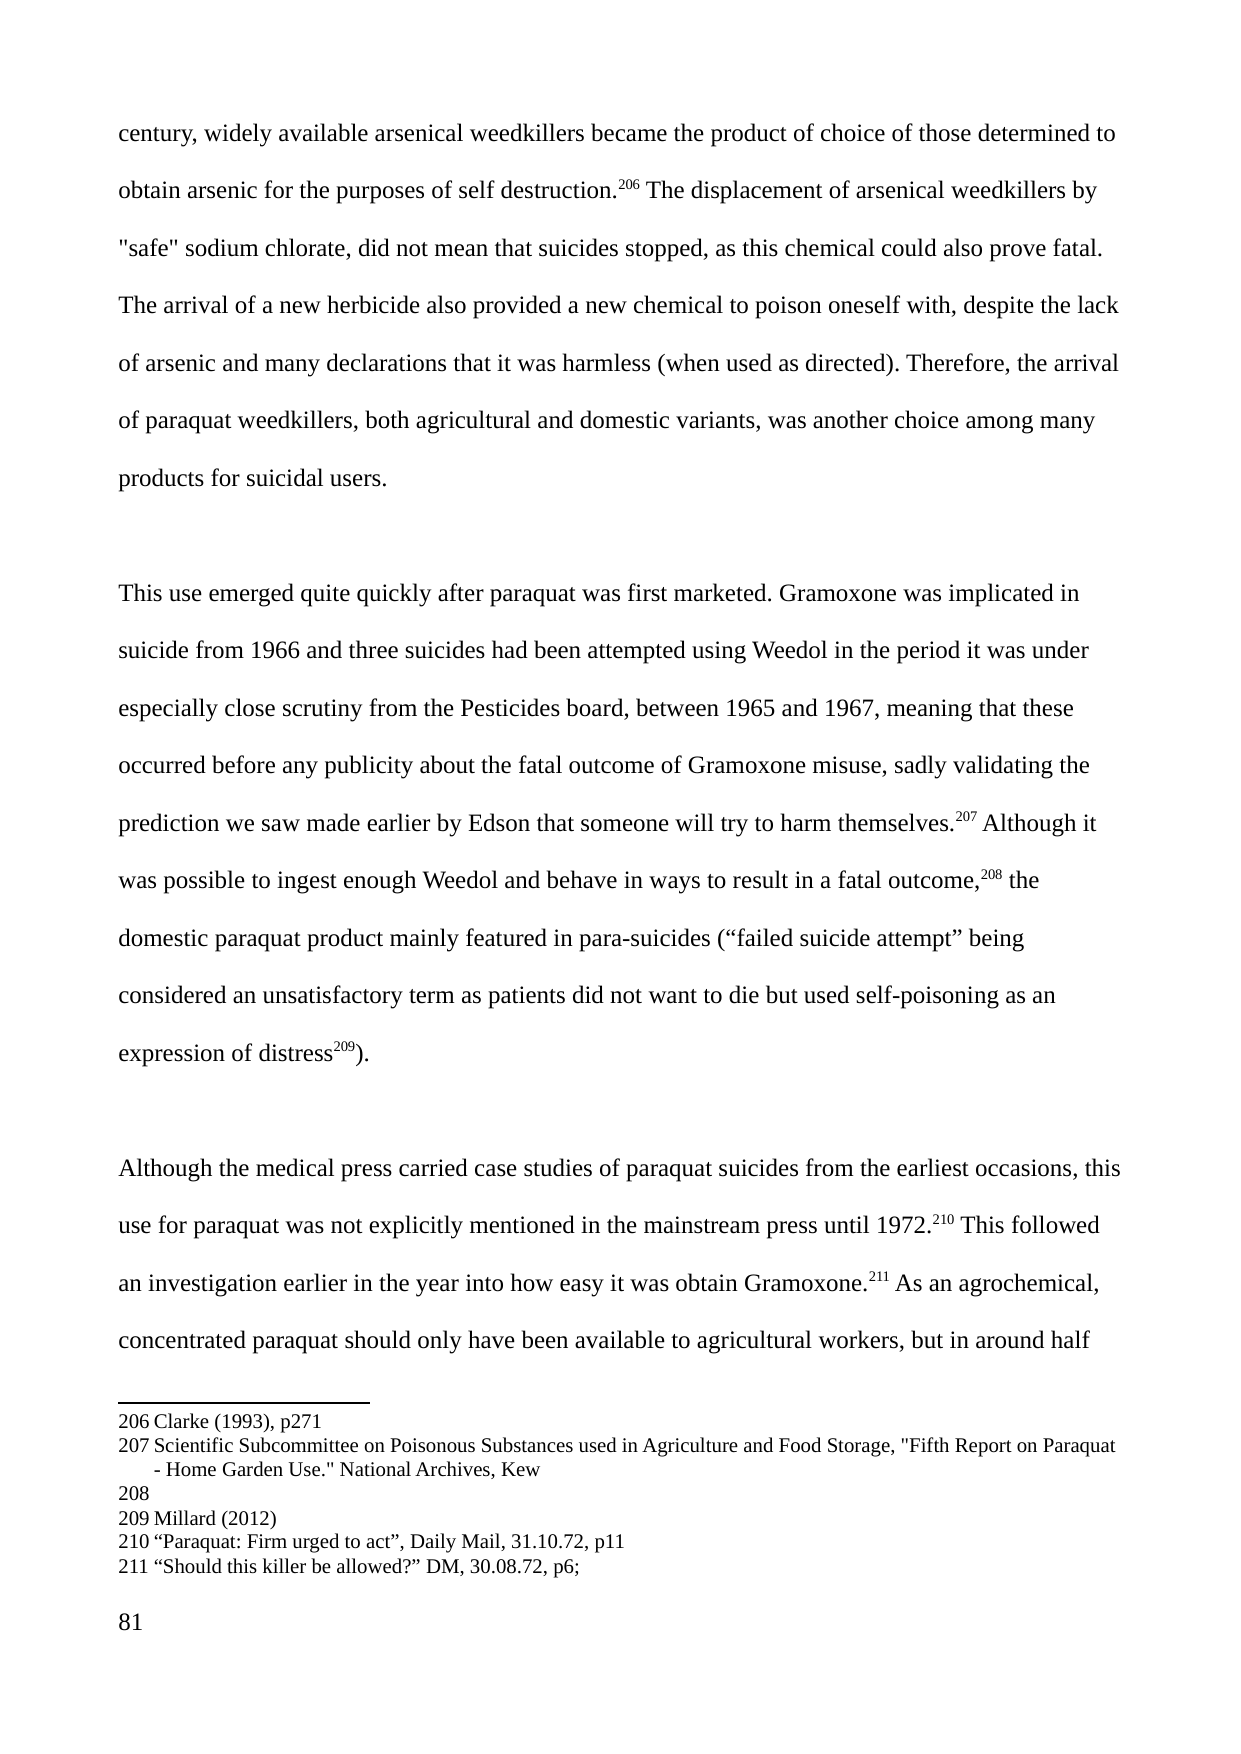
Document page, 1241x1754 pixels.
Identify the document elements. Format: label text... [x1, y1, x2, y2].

text “Should this killer be allowed?” DM, 30.08.72, p6; [118, 1553, 1122, 1578]
text Clarke (1993), p271 [118, 1409, 1122, 1433]
text Although the medical press carried case studies of paraquat suicides from the earliest occasions, this use for paraquat was not explicitly mentioned in the mainstream press until 1972. This followed an investigation earlier in the year into how easy it was obtain Gramoxone. As an agrochemical, concentrated paraquat should only have been available to agricultural workers, but in around half [118, 1153, 1122, 1354]
text “Paraquat: Firm urged to act”, Daily Mail, 31.10.72, p11 [118, 1529, 1122, 1553]
text Millard (2012) [118, 1505, 1122, 1529]
text Scientific Subcommittee on Poisonous Substances used in Agriculture and Food Storage, "Fifth Report on Paraquat - Home Garden Use." National Archives, Kew [118, 1433, 1122, 1481]
text century, widely available arsenical weedkillers became the product of choice of those determined to obtain arsenic for the purposes of self destruction. The displacement of arsenical weedkillers by "safe" sodium chlorate, did not mean that suicides stopped, as this chemical could also prove fatal. The arrival of a new herbicide also provided a new chemical to poison oneself with, despite the lack of arsenic and many declarations that it was harmless (when used as directed). Therefore, the arrival of paraquat weedkillers, both agricultural and domestic variants, was another choice among many products for suicidal users. [118, 118, 1122, 492]
text This use emerged quite quickly after paraquat was first marketed. Gramoxone was implicated in suicide from 1966 and three suicides had been attempted using Weedol in the period it was under especially close scrutiny from the Pesticides board, between 1965 and 1967, meaning that these occurred before any publicity about the fatal outcome of Gramoxone misuse, sadly validating the prediction we saw made earlier by Edson that someone will try to harm themselves. Although it was possible to ingest enough Weedol and behave in ways to result in a fatal outcome, the domestic paraquat product mainly featured in para-suicides (“failed suicide attempt” being considered an unsatisfactory term as patients did not want to die but used self-poisoning as an expression of distress). [118, 578, 1122, 1067]
